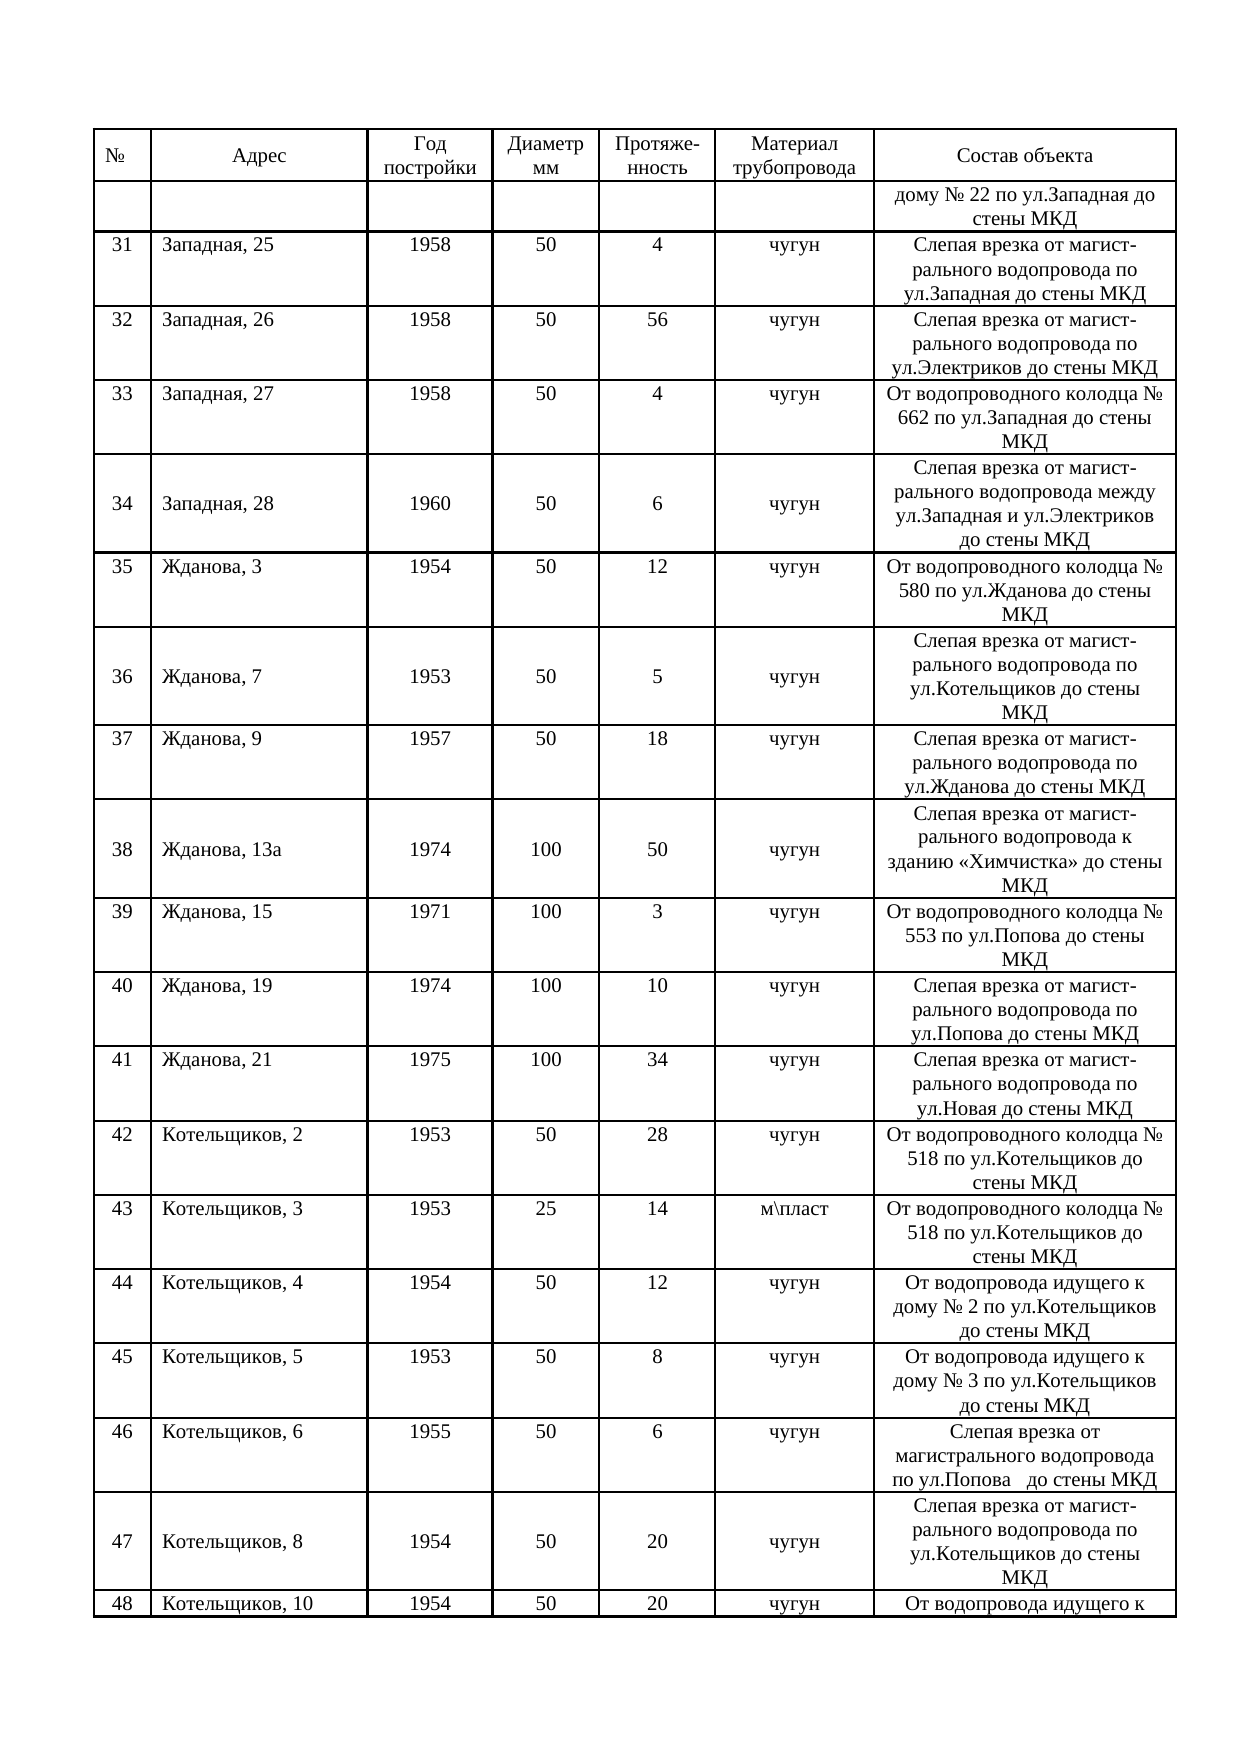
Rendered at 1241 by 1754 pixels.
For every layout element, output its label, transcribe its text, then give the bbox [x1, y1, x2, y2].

table_cell 50 [494, 1591, 598, 1615]
table_cell чугун [716, 307, 873, 379]
table_cell 50 [494, 307, 598, 379]
table_cell 28 [600, 1122, 714, 1194]
table_cell чугун [716, 800, 873, 897]
table_cell Слепая врезка от магист-рального водопровода между ул.Западная и ул.Электриков до стены МКД [875, 455, 1175, 551]
table_cell 6 [600, 455, 714, 551]
table_cell 1958 [369, 233, 491, 304]
table_cell 1953 [369, 1122, 491, 1194]
table_cell 1975 [369, 1047, 491, 1119]
table_cell 1957 [369, 726, 491, 798]
table_cell чугун [716, 455, 873, 551]
table_cell [152, 182, 366, 230]
table_cell Котельщиков, 4 [152, 1270, 366, 1342]
table_cell чугун [716, 1419, 873, 1491]
table_cell 40 [95, 973, 150, 1045]
table_cell 1974 [369, 800, 491, 897]
table_cell 4 [600, 381, 714, 453]
table_cell 37 [95, 726, 150, 798]
table_cell чугун [716, 1047, 873, 1119]
table_cell 50 [494, 233, 598, 304]
table_cell м\пласт [716, 1196, 873, 1268]
table_cell 56 [600, 307, 714, 379]
table_cell Слепая врезка от магист-рального водопровода по ул.Западная до стены МКД [875, 233, 1175, 304]
table_cell 32 [95, 307, 150, 379]
table_cell чугун [716, 1344, 873, 1417]
table_cell Жданова, 21 [152, 1047, 366, 1119]
table_cell 50 [600, 800, 714, 897]
table_cell [716, 182, 873, 230]
table_cell Котельщиков, 10 [152, 1591, 366, 1615]
table_cell От водопроводного колодца № 580 по ул.Жданова до стены МКД [875, 554, 1175, 626]
table_cell 50 [494, 381, 598, 453]
table_cell [600, 182, 714, 230]
table_cell Котельщиков, 6 [152, 1419, 366, 1491]
table_cell Слепая врезка от магистрального водопровода по ул.Попова до стены МКД [875, 1419, 1175, 1491]
table_cell 50 [494, 554, 598, 626]
table_header № [95, 130, 150, 180]
table_cell 50 [494, 1122, 598, 1194]
table_cell 1953 [369, 1196, 491, 1268]
table_cell 5 [600, 628, 714, 724]
table_cell 46 [95, 1419, 150, 1491]
table_cell 41 [95, 1047, 150, 1119]
table_cell чугун [716, 381, 873, 453]
table_cell чугун [716, 1493, 873, 1589]
table_cell От водопровода идущего к [875, 1591, 1175, 1615]
table_header Год постройки [369, 130, 491, 180]
table_cell 1953 [369, 1344, 491, 1417]
table_cell Западная, 25 [152, 233, 366, 304]
table_cell 31 [95, 233, 150, 304]
table_cell Жданова, 9 [152, 726, 366, 798]
table_cell 20 [600, 1493, 714, 1589]
table_cell чугун [716, 1270, 873, 1342]
table_cell 38 [95, 800, 150, 897]
table_cell [369, 182, 491, 230]
table_cell 1960 [369, 455, 491, 551]
table_cell 12 [600, 554, 714, 626]
table_cell 1954 [369, 1591, 491, 1615]
table_cell 12 [600, 1270, 714, 1342]
table_cell Котельщиков, 8 [152, 1493, 366, 1589]
table_cell Западная, 27 [152, 381, 366, 453]
table_cell дому № 22 по ул.Западная до стены МКД [875, 182, 1175, 230]
table_cell Жданова, 7 [152, 628, 366, 724]
table_cell Котельщиков, 5 [152, 1344, 366, 1417]
table_cell 3 [600, 899, 714, 971]
table_cell 50 [494, 1419, 598, 1491]
table_cell 100 [494, 800, 598, 897]
table_header Протяже- нность [600, 130, 714, 180]
table_cell 100 [494, 899, 598, 971]
table_header Диаметр мм [494, 130, 598, 180]
table_cell 1974 [369, 973, 491, 1045]
table_cell 43 [95, 1196, 150, 1268]
table_cell чугун [716, 1122, 873, 1194]
table_cell Слепая врезка от магист-рального водопровода по ул.Котельщиков до стены МКД [875, 1493, 1175, 1589]
table_cell Слепая врезка от магист-рального водопровода по ул.Электриков до стены МКД [875, 307, 1175, 379]
table_cell 1953 [369, 628, 491, 724]
table_cell Западная, 28 [152, 455, 366, 551]
table_cell От водопровода идущего к дому № 2 по ул.Котельщиков до стены МКД [875, 1270, 1175, 1342]
table_cell Котельщиков, 3 [152, 1196, 366, 1268]
table_cell От водопроводного колодца № 553 по ул.Попова до стены МКД [875, 899, 1175, 971]
table_cell От водопроводного колодца № 662 по ул.Западная до стены МКД [875, 381, 1175, 453]
table_cell [95, 182, 150, 230]
table_cell От водопроводного колодца № 518 по ул.Котельщиков до стены МКД [875, 1122, 1175, 1194]
table_cell Жданова, 3 [152, 554, 366, 626]
table_cell Котельщиков, 2 [152, 1122, 366, 1194]
table_cell Слепая врезка от магист-рального водопровода к зданию «Химчистка» до стены МКД [875, 800, 1175, 897]
table_cell чугун [716, 726, 873, 798]
table_cell От водопроводного колодца № 518 по ул.Котельщиков до стены МКД [875, 1196, 1175, 1268]
table_cell 45 [95, 1344, 150, 1417]
table_cell 50 [494, 1344, 598, 1417]
table_cell [494, 182, 598, 230]
table_cell 10 [600, 973, 714, 1045]
table_cell чугун [716, 1591, 873, 1615]
table_cell 100 [494, 1047, 598, 1119]
table_cell Слепая врезка от магист-рального водопровода по ул.Котельщиков до стены МКД [875, 628, 1175, 724]
table_cell Слепая врезка от магист-рального водопровода по ул.Попова до стены МКД [875, 973, 1175, 1045]
table_cell 6 [600, 1419, 714, 1491]
table_cell 100 [494, 973, 598, 1045]
table_cell 14 [600, 1196, 714, 1268]
table_header Состав объекта [875, 130, 1175, 180]
table_cell чугун [716, 628, 873, 724]
table_cell чугун [716, 233, 873, 304]
table_cell 50 [494, 1493, 598, 1589]
table_cell 36 [95, 628, 150, 724]
table_cell чугун [716, 554, 873, 626]
table_cell 50 [494, 628, 598, 724]
table_cell 4 [600, 233, 714, 304]
table_cell 18 [600, 726, 714, 798]
table_cell 48 [95, 1591, 150, 1615]
table_cell От водопровода идущего к дому № 3 по ул.Котельщиков до стены МКД [875, 1344, 1175, 1417]
table_cell 34 [95, 455, 150, 551]
table_cell 1958 [369, 381, 491, 453]
table_cell 1954 [369, 1493, 491, 1589]
table_cell 50 [494, 726, 598, 798]
table_cell Слепая врезка от магист-рального водопровода по ул.Новая до стены МКД [875, 1047, 1175, 1119]
table_cell 47 [95, 1493, 150, 1589]
table_cell 1971 [369, 899, 491, 971]
table_header Материал трубопровода [716, 130, 873, 180]
table_cell Западная, 26 [152, 307, 366, 379]
table_cell Жданова, 19 [152, 973, 366, 1045]
table_cell Слепая врезка от магист-рального водопровода по ул.Жданова до стены МКД [875, 726, 1175, 798]
table_cell чугун [716, 973, 873, 1045]
table_cell 50 [494, 455, 598, 551]
table_cell 1954 [369, 1270, 491, 1342]
table_cell 25 [494, 1196, 598, 1268]
table_cell 34 [600, 1047, 714, 1119]
table_cell Жданова, 15 [152, 899, 366, 971]
table_cell 33 [95, 381, 150, 453]
table_cell 1954 [369, 554, 491, 626]
table_cell 1955 [369, 1419, 491, 1491]
table_cell чугун [716, 899, 873, 971]
table_cell 20 [600, 1591, 714, 1615]
table_cell 1958 [369, 307, 491, 379]
table_cell 50 [494, 1270, 598, 1342]
table_cell 8 [600, 1344, 714, 1417]
table_cell 35 [95, 554, 150, 626]
table_cell Жданова, 13а [152, 800, 366, 897]
table_cell 42 [95, 1122, 150, 1194]
table_cell 39 [95, 899, 150, 971]
table_header Адрес [152, 130, 366, 180]
table_cell 44 [95, 1270, 150, 1342]
